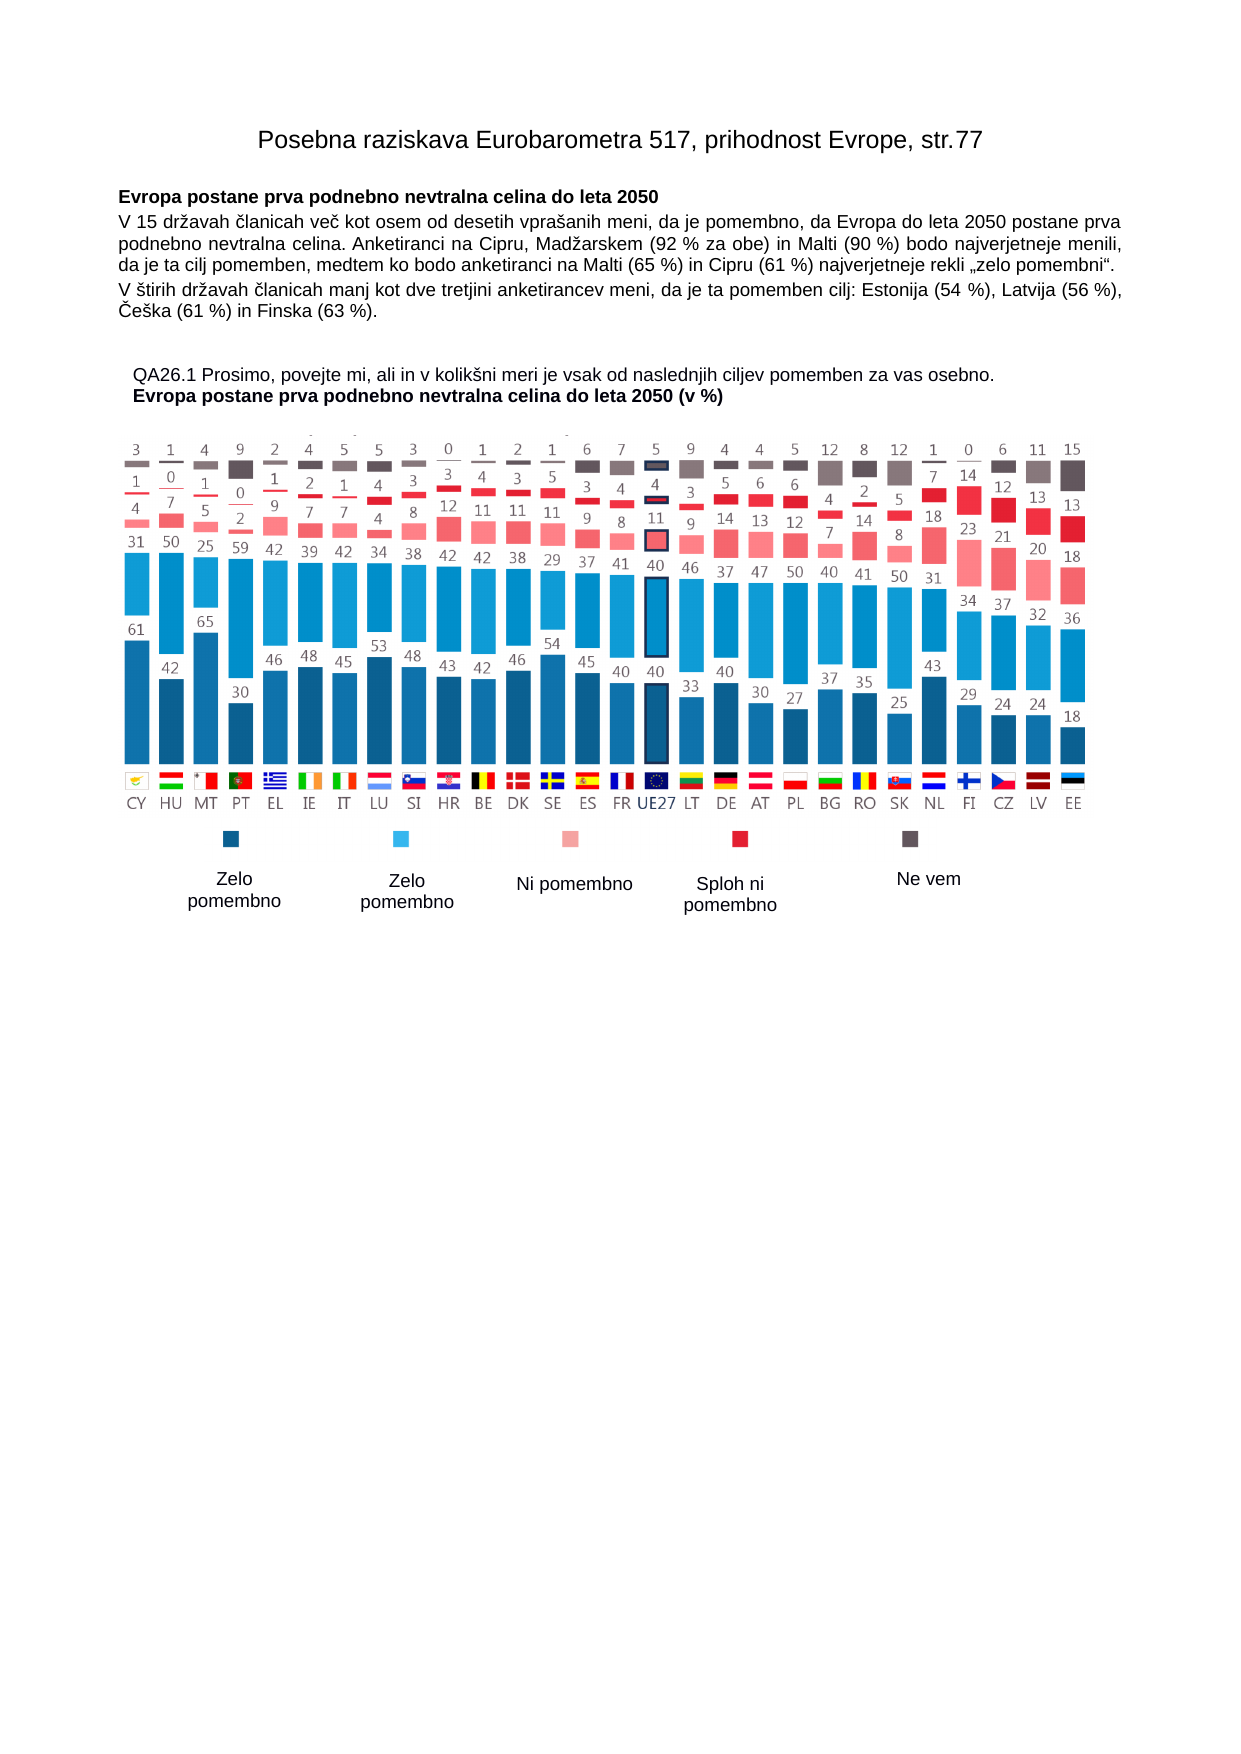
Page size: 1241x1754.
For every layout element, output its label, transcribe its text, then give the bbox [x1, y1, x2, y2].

picture [118, 435, 1094, 862]
text Evropa postane prva podnebno nevtralna celina do leta 2050 [118, 186, 1122, 208]
text V 15 državah članicah več kot osem od desetih vprašanih meni, da je pomembno, da Evropa do leta 2050 postane prva podnebno nevtralna celina. Anketiranci na Cipru, Madžarskem (92 % za obe) in Malti (90 %) bodo najverjetneje menili, da je ta cilj pomemben, medtem ko bodo anketiranci na Malti (65 %) in Cipru (61 %) najverjetneje rekli „zelo pomembni“. [118, 211, 1122, 276]
text V štirih državah članicah manj kot dve tretjini anketirancev meni, da je ta pomemben cilj: Estonija (54 %), Latvija (56 %), Češka (61 %) in Finska (63 %). [118, 279, 1122, 322]
